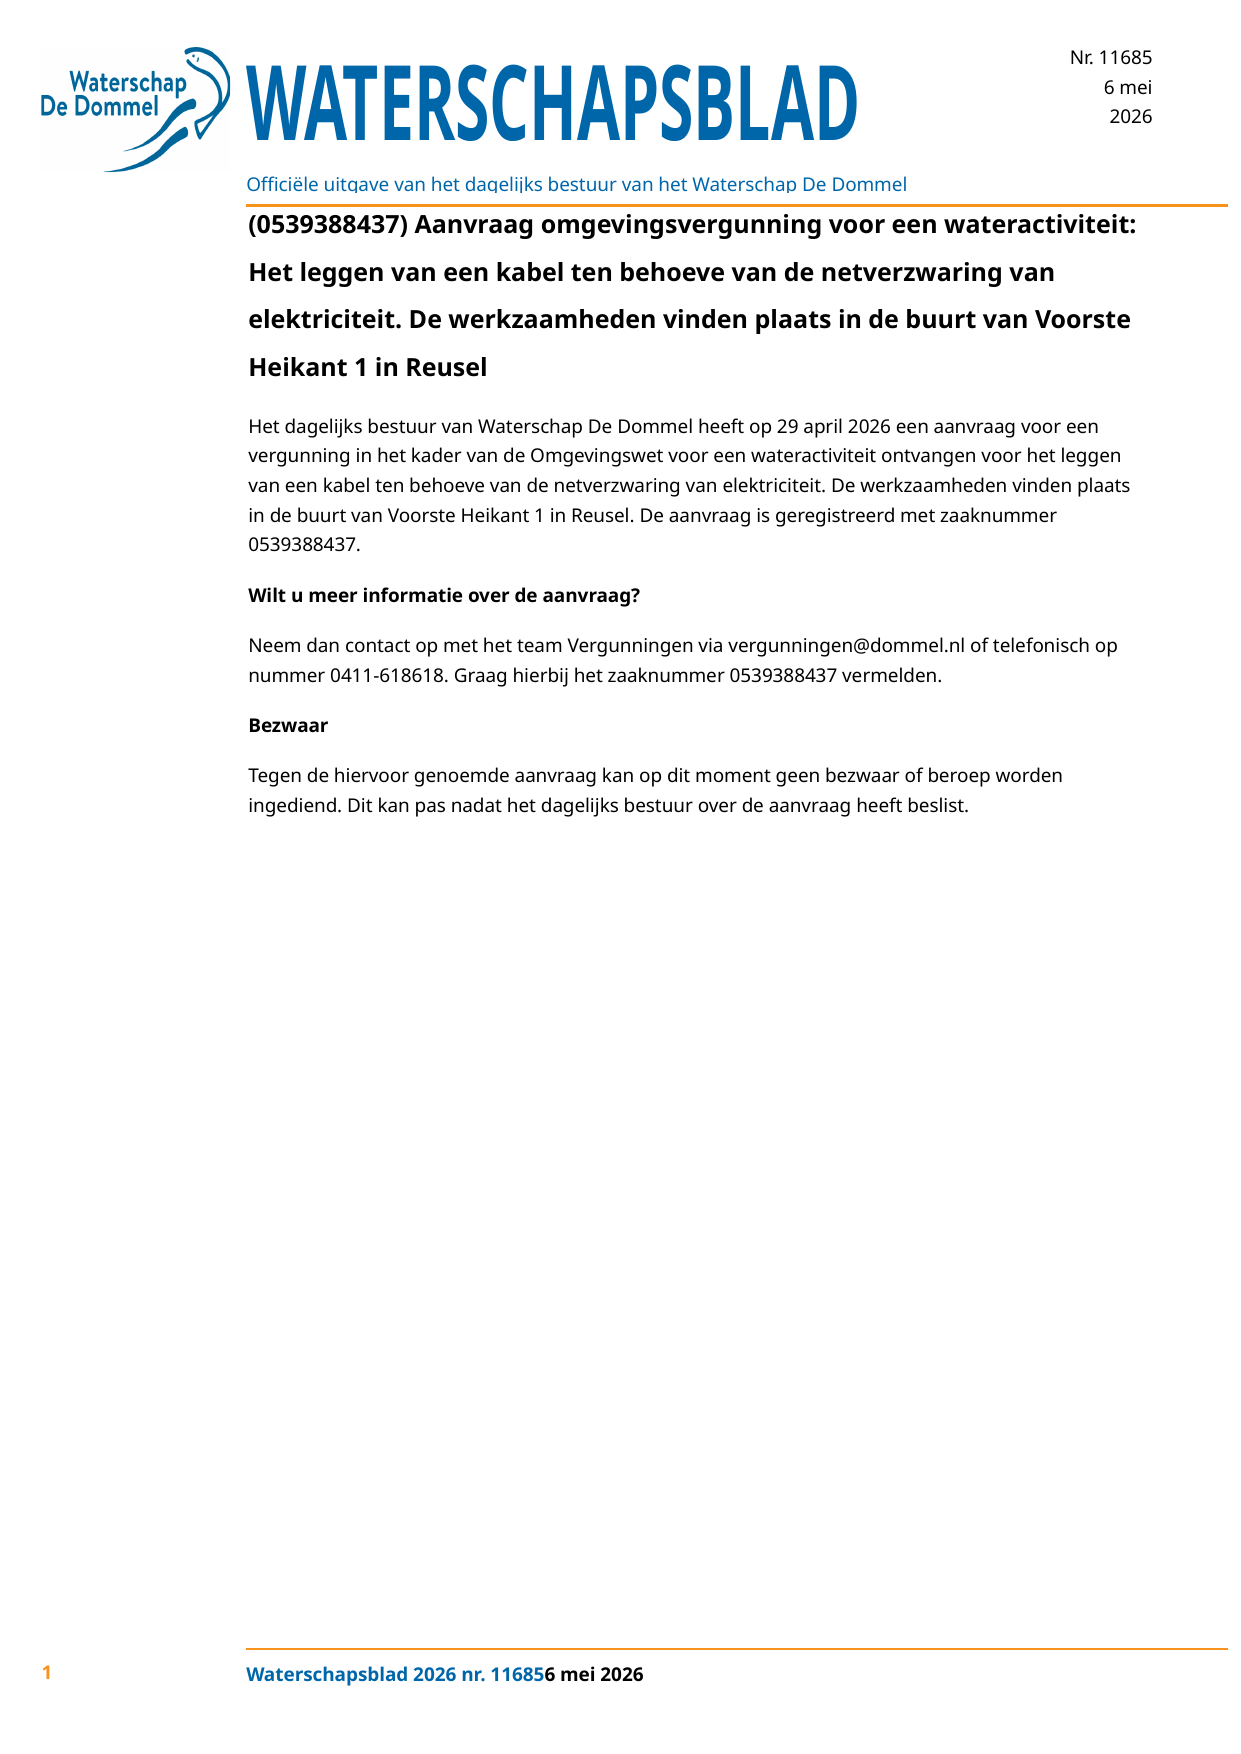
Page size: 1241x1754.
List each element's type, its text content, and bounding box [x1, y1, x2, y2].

picture [41, 47, 231, 172]
text Bezwaar [248, 712, 1152, 738]
picture [45, 99, 51, 111]
picture [204, 47, 231, 76]
text Wilt u meer informatie over de aanvraag? [248, 582, 1152, 608]
text Het dagelijks bestuur van Waterschap De Dommel heeft op 29 april 2026 een aanvraag voor een vergunning in het kader van de Omgevingswet voor een wateractiviteit ontvangen voor het leggen van een kabel ten behoeve van de netverzwaring van elektriciteit. De werkzaamheden vinden plaats in de buurt van Voorste Heikant 1 in Reusel. De aanvraag is geregistreerd met zaaknummer 0539388437. [248, 413, 1152, 557]
text (0539388437) Aanvraag omgevingsvergunning voor een wateractiviteit: Het leggen van een kabel ten behoeve van de netverzwaring van elektriciteit. De werkzaamheden vinden plaats in de buurt van Voorste Heikant 1 in Reusel [248, 207, 1152, 384]
text Neem dan contact op met het team Vergunningen via vergunningen@dommel.nl of telefonisch op nummer 0411-618618. Graag hierbij het zaaknummer 0539388437 vermelden. [248, 632, 1152, 688]
text Tegen de hiervoor genoemde aanvraag kan op dit moment geen bezwaar of beroep worden ingediend. Dit kan pas nadat het dagelijks bestuur over de aanvraag heeft beslist. [248, 763, 1152, 818]
picture [198, 118, 210, 131]
